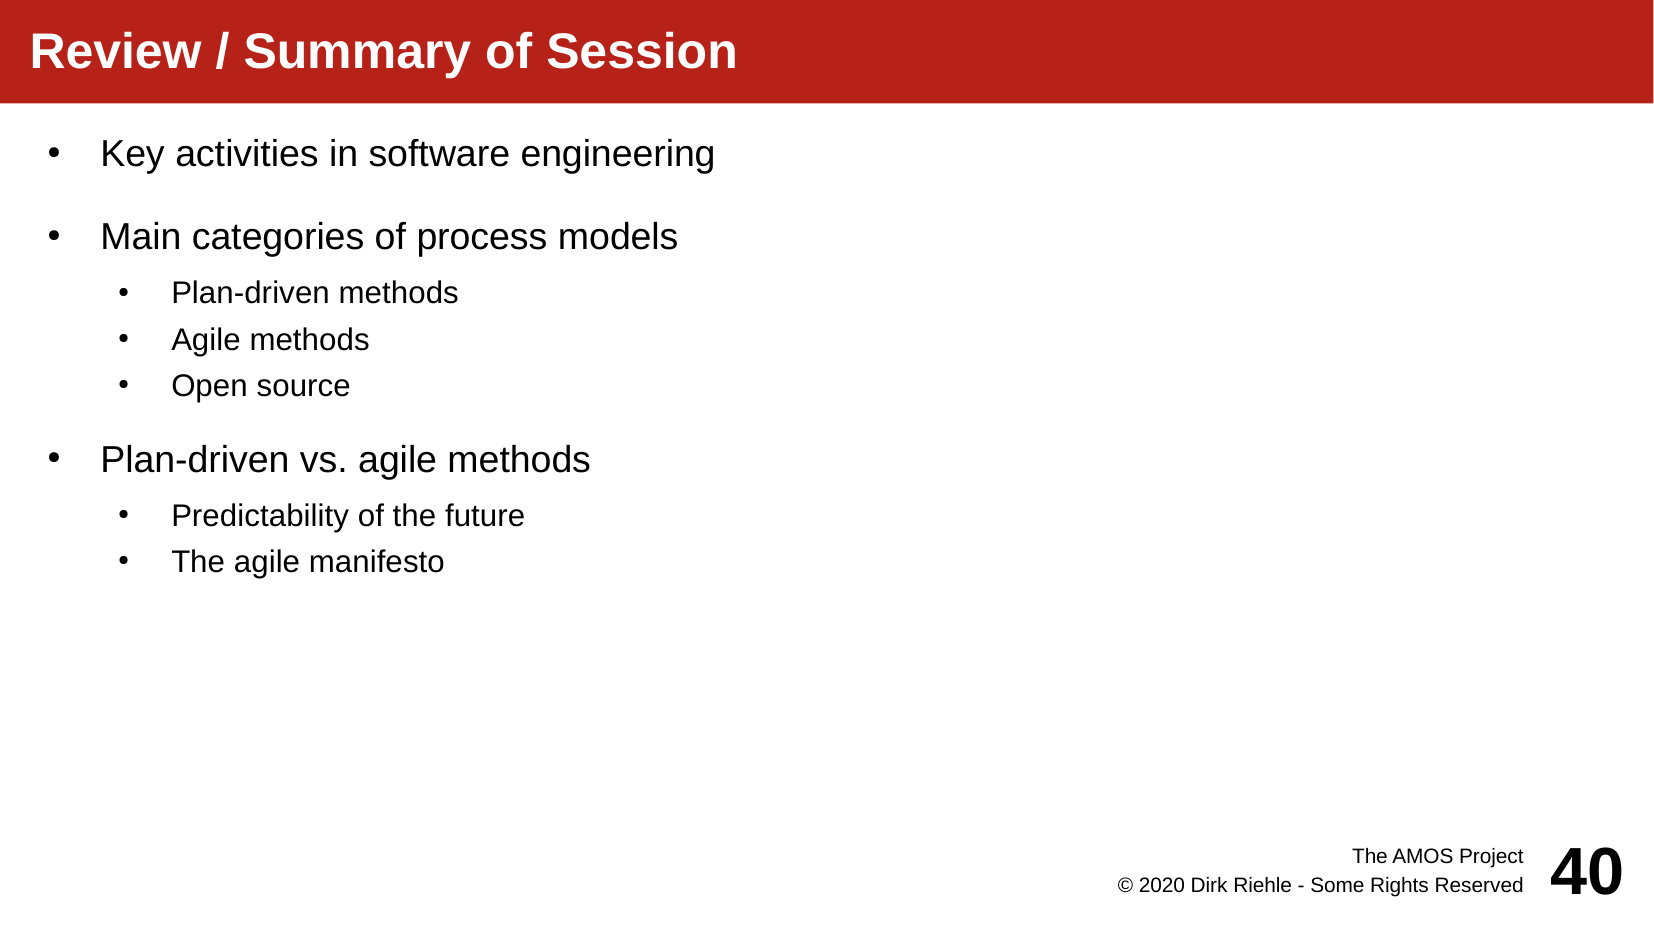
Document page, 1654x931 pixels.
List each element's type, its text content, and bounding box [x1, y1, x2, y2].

list Key activities in software engineering Main categories of process models Plan-driven methods Agile methods Open source Plan-driven vs. agile methods Predictability of the future The agile manifesto [29, 132, 1625, 798]
title Review / Summary of Session [0, 0, 1654, 104]
